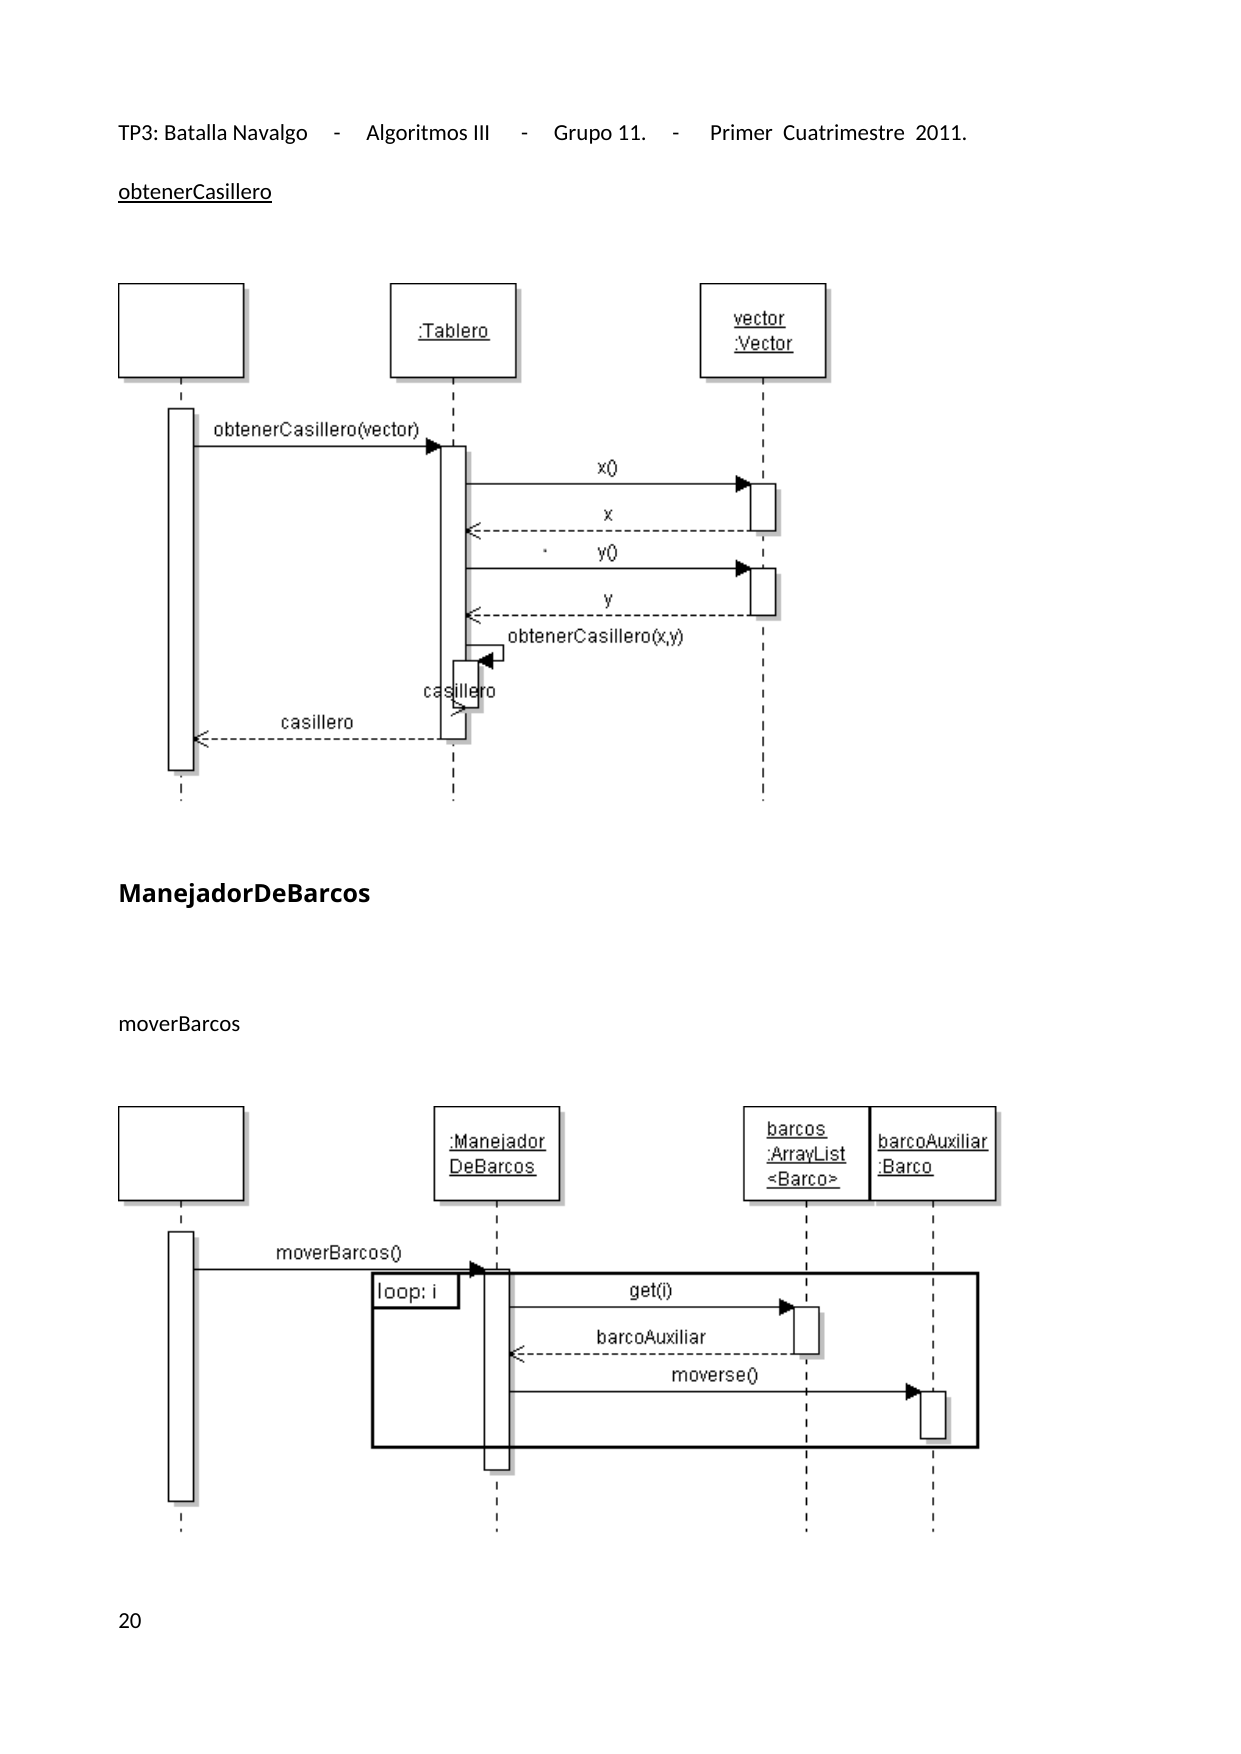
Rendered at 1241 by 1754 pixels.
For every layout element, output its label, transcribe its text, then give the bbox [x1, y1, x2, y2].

text obtenerCasillero [118, 177, 1122, 205]
text ManejadorDeBarcos [118, 876, 1122, 909]
text moverBarcos [118, 1009, 1122, 1037]
